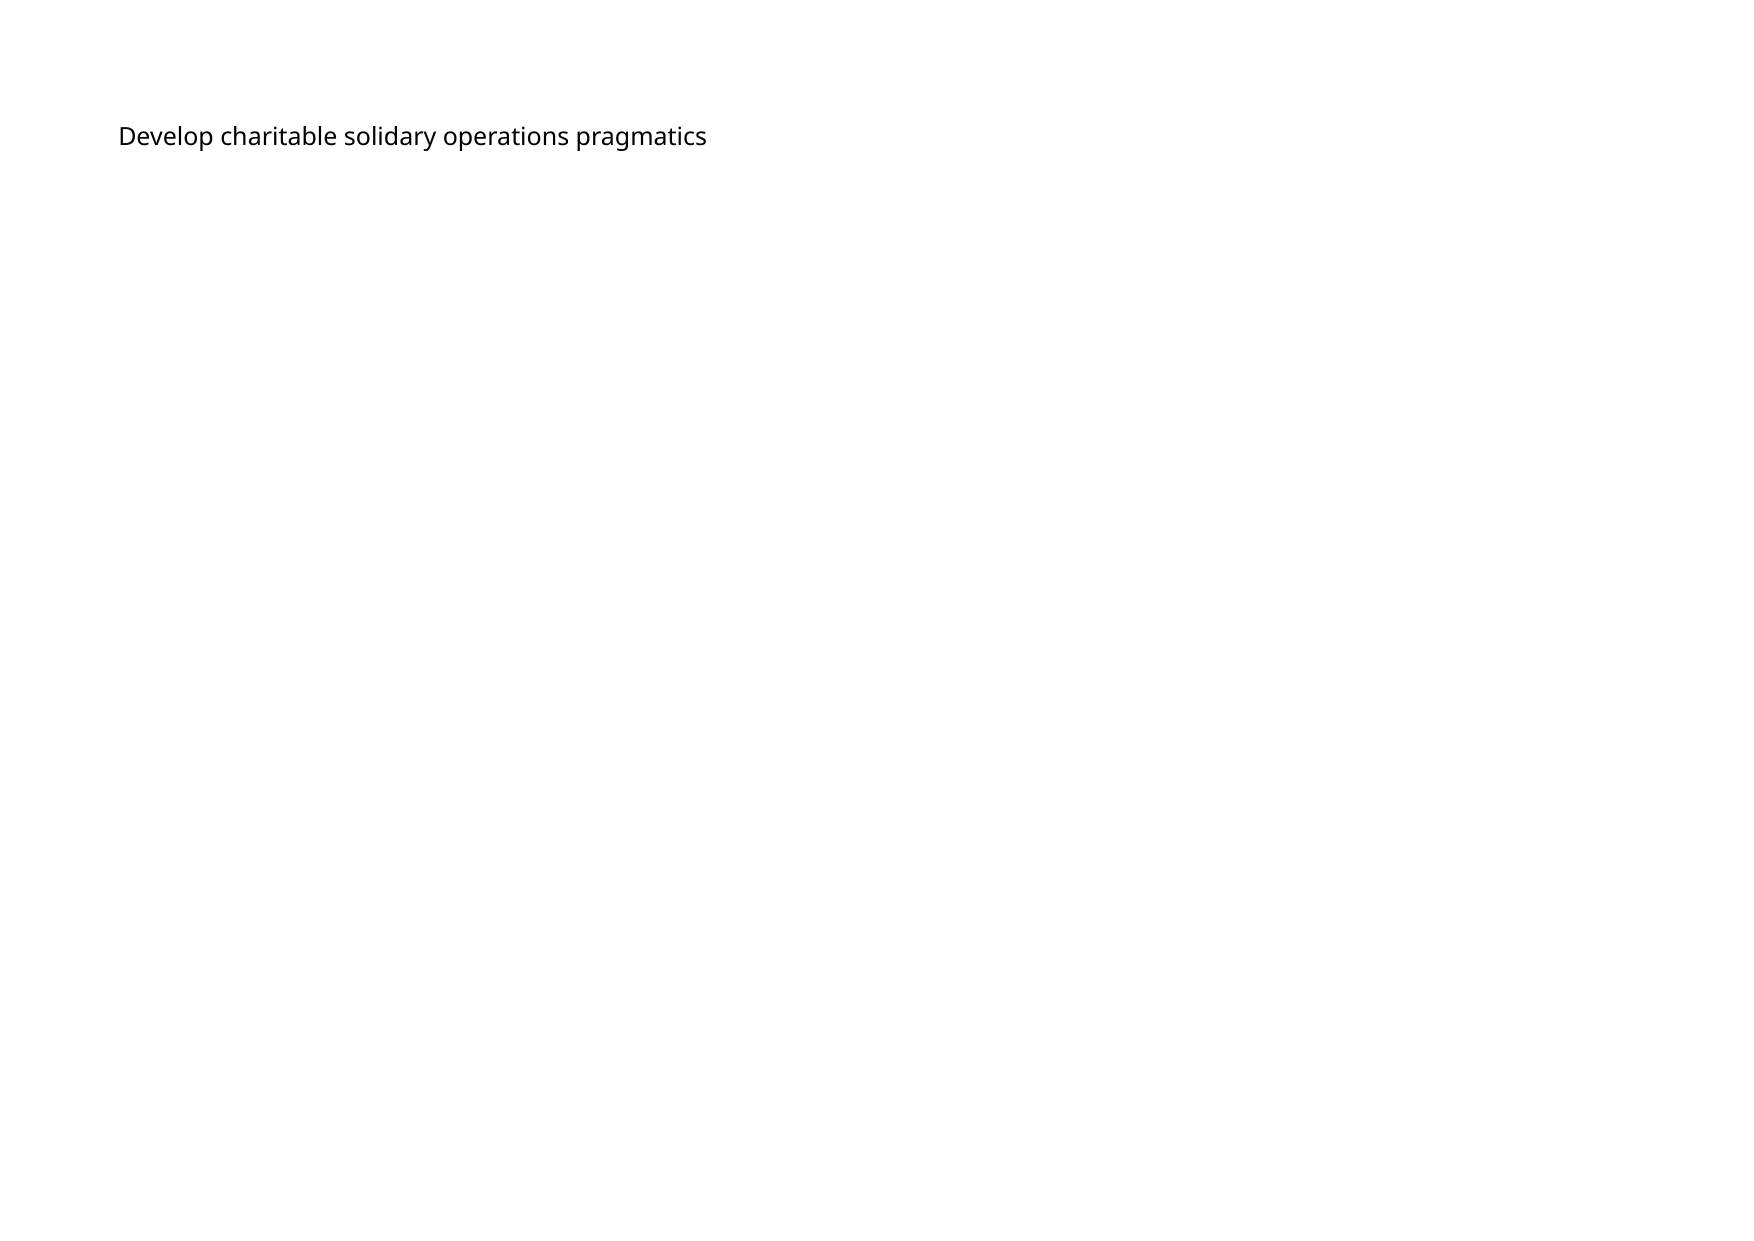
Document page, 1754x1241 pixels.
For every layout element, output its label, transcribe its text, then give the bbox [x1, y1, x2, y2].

text Develop charitable solidary operations pragmatics [118, 118, 877, 152]
